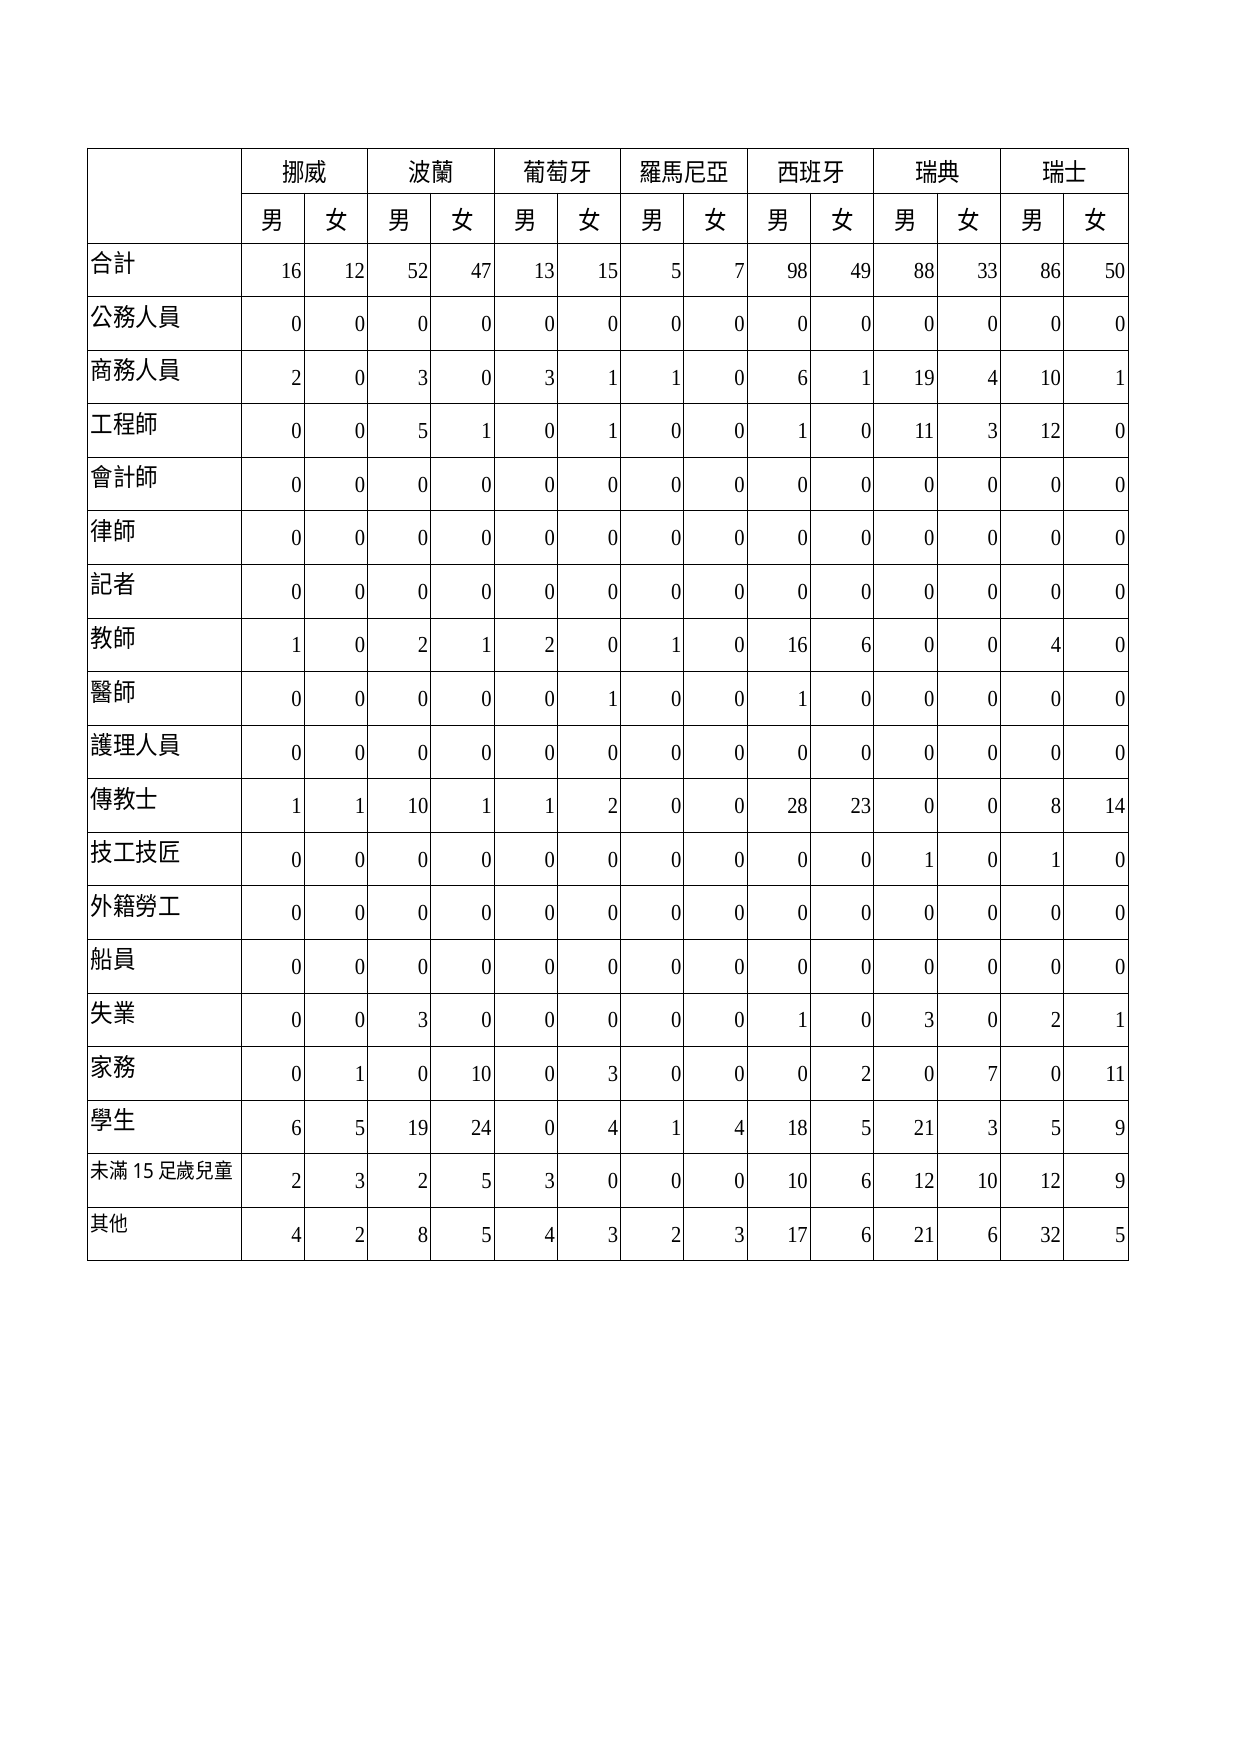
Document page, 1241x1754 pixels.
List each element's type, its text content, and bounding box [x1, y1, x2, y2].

table_cell 0 [938, 565, 1000, 617]
table_cell 0 [368, 297, 430, 350]
table_cell 3 [938, 1101, 1000, 1153]
table_cell 0 [938, 886, 1000, 939]
table_cell 0 [1064, 672, 1128, 724]
table_cell 0 [368, 511, 430, 564]
table_cell 3 [495, 351, 557, 403]
table_cell 0 [684, 1154, 747, 1207]
table_cell 1 [305, 779, 367, 832]
table_cell 未滿15足歲兒童 [88, 1154, 241, 1207]
table_cell 52 [368, 244, 430, 296]
table_cell 0 [368, 1047, 430, 1099]
table_cell 公務人員 [88, 297, 241, 350]
table_cell 8 [1001, 779, 1063, 832]
table_cell 0 [684, 458, 747, 510]
table_cell 0 [368, 565, 430, 617]
table_cell 3 [305, 1154, 367, 1207]
table_cell 12 [1001, 1154, 1063, 1207]
table_cell 1 [874, 833, 937, 885]
table_cell 1 [621, 351, 683, 403]
table_cell 0 [811, 833, 873, 885]
table_cell 16 [242, 244, 304, 296]
table_cell 24 [431, 1101, 494, 1153]
table_cell 0 [431, 940, 494, 992]
table_cell 0 [495, 833, 557, 885]
table_cell 0 [495, 404, 557, 457]
table_cell 0 [1064, 886, 1128, 939]
table_cell 0 [621, 779, 683, 832]
table_cell 0 [431, 886, 494, 939]
table_cell 0 [1064, 458, 1128, 510]
table_cell 0 [305, 458, 367, 510]
table_cell 0 [684, 779, 747, 832]
table_cell 18 [748, 1101, 810, 1153]
table_cell 13 [495, 244, 557, 296]
table_cell 0 [305, 297, 367, 350]
table_cell 0 [242, 458, 304, 510]
table_cell 6 [811, 1208, 873, 1260]
table_cell 47 [431, 244, 494, 296]
table_cell 1 [748, 404, 810, 457]
table_cell 0 [431, 351, 494, 403]
table_cell 外籍勞工 [88, 886, 241, 939]
table_cell 0 [1064, 565, 1128, 617]
table_cell 0 [1064, 619, 1128, 671]
table_cell 0 [558, 619, 620, 671]
table_cell 0 [305, 511, 367, 564]
table_cell 0 [684, 886, 747, 939]
table_cell 10 [431, 1047, 494, 1099]
table_cell 49 [811, 244, 873, 296]
table_cell 男 [621, 194, 683, 243]
table_cell 0 [1064, 726, 1128, 778]
table_cell 10 [748, 1154, 810, 1207]
table_cell 0 [431, 672, 494, 724]
table_cell 2 [495, 619, 557, 671]
table_cell 0 [431, 726, 494, 778]
table_cell 2 [368, 619, 430, 671]
table_cell 0 [558, 994, 620, 1046]
table_cell 33 [938, 244, 1000, 296]
table_cell 技工技匠 [88, 833, 241, 885]
table_header 波蘭 [368, 149, 494, 193]
table_cell 0 [748, 565, 810, 617]
table_cell 0 [242, 565, 304, 617]
table_cell 0 [305, 351, 367, 403]
table_cell 0 [495, 511, 557, 564]
table_cell 0 [558, 886, 620, 939]
table_cell 0 [811, 404, 873, 457]
table_cell 0 [621, 297, 683, 350]
table_cell 88 [874, 244, 937, 296]
table_cell 0 [368, 833, 430, 885]
table_cell 0 [938, 833, 1000, 885]
table_cell 0 [748, 833, 810, 885]
table_cell 0 [558, 511, 620, 564]
table_cell 10 [368, 779, 430, 832]
table_cell 0 [495, 565, 557, 617]
table_cell 0 [811, 726, 873, 778]
table_cell 0 [684, 994, 747, 1046]
table_cell 2 [1001, 994, 1063, 1046]
table_cell 0 [621, 404, 683, 457]
table_header 羅馬尼亞 [621, 149, 747, 193]
table_cell 0 [748, 458, 810, 510]
table_cell 0 [811, 940, 873, 992]
table_cell 16 [748, 619, 810, 671]
table_cell 2 [811, 1047, 873, 1099]
table_cell 0 [242, 297, 304, 350]
table_cell 0 [1064, 511, 1128, 564]
table_cell 0 [938, 940, 1000, 992]
table_cell 0 [242, 404, 304, 457]
table_cell 0 [748, 940, 810, 992]
table_header 瑞士 [1001, 149, 1128, 193]
table_cell 0 [811, 297, 873, 350]
table_cell 0 [621, 511, 683, 564]
table_cell 10 [938, 1154, 1000, 1207]
table_cell 0 [748, 1047, 810, 1099]
table_cell 12 [1001, 404, 1063, 457]
table_cell 5 [431, 1208, 494, 1260]
table_cell 3 [368, 351, 430, 403]
table_cell 1 [748, 994, 810, 1046]
table_cell 0 [811, 511, 873, 564]
table_cell 1 [1001, 833, 1063, 885]
table_cell 0 [938, 619, 1000, 671]
table_cell 11 [874, 404, 937, 457]
table_cell 0 [305, 833, 367, 885]
table_cell 0 [431, 565, 494, 617]
table_cell 0 [305, 940, 367, 992]
table_cell 0 [684, 351, 747, 403]
table_header 西班牙 [748, 149, 873, 193]
table_cell 1 [558, 672, 620, 724]
table_cell 0 [874, 779, 937, 832]
table_cell 女 [811, 194, 873, 243]
table_cell 失業 [88, 994, 241, 1046]
table_cell 12 [874, 1154, 937, 1207]
table_cell 1 [558, 351, 620, 403]
table_cell 1 [495, 779, 557, 832]
table_cell 0 [1001, 886, 1063, 939]
table_cell 0 [748, 886, 810, 939]
table_cell 0 [558, 940, 620, 992]
table_cell 0 [305, 619, 367, 671]
table_cell 男 [874, 194, 937, 243]
table_cell 4 [1001, 619, 1063, 671]
table_cell 1 [1064, 994, 1128, 1046]
table_cell 工程師 [88, 404, 241, 457]
table_cell 學生 [88, 1101, 241, 1153]
table_cell 0 [305, 672, 367, 724]
table_cell 男 [242, 194, 304, 243]
table_cell 0 [1064, 404, 1128, 457]
table_cell 0 [1001, 458, 1063, 510]
table_cell 3 [874, 994, 937, 1046]
table_cell 19 [368, 1101, 430, 1153]
table_cell 0 [558, 297, 620, 350]
table_cell 0 [495, 886, 557, 939]
table_cell 0 [811, 672, 873, 724]
table_cell 3 [938, 404, 1000, 457]
table_cell 男 [368, 194, 430, 243]
table_cell 6 [811, 619, 873, 671]
table_cell 0 [684, 940, 747, 992]
table_cell 12 [305, 244, 367, 296]
table_cell 0 [558, 458, 620, 510]
table_cell 0 [874, 511, 937, 564]
table_cell 5 [621, 244, 683, 296]
table_cell 女 [558, 194, 620, 243]
table_cell 0 [684, 404, 747, 457]
table_cell 0 [242, 672, 304, 724]
table_cell 21 [874, 1208, 937, 1260]
table_cell 0 [431, 994, 494, 1046]
table_cell 8 [368, 1208, 430, 1260]
table_cell 0 [684, 1047, 747, 1099]
table_cell 0 [558, 833, 620, 885]
table_cell 0 [874, 726, 937, 778]
table_header 挪威 [242, 149, 367, 193]
table_cell 0 [242, 886, 304, 939]
table_cell 1 [621, 619, 683, 671]
table_cell 會計師 [88, 458, 241, 510]
table_cell 0 [242, 511, 304, 564]
table_cell 0 [1064, 833, 1128, 885]
table_cell 0 [621, 565, 683, 617]
table_cell 9 [1064, 1154, 1128, 1207]
table_cell 0 [1001, 940, 1063, 992]
table_cell 1 [431, 779, 494, 832]
table_cell 9 [1064, 1101, 1128, 1153]
table_cell 0 [368, 940, 430, 992]
table_cell 21 [874, 1101, 937, 1153]
table_cell 男 [495, 194, 557, 243]
table_cell 5 [1001, 1101, 1063, 1153]
table_cell 女 [1064, 194, 1128, 243]
table_cell 家務 [88, 1047, 241, 1099]
table_cell 11 [1064, 1047, 1128, 1099]
table_cell 0 [431, 297, 494, 350]
table_cell 0 [305, 565, 367, 617]
table_cell 0 [242, 726, 304, 778]
table_cell 0 [305, 404, 367, 457]
table_cell 0 [811, 565, 873, 617]
table_cell 6 [748, 351, 810, 403]
table_cell 0 [558, 1154, 620, 1207]
table_cell 0 [558, 565, 620, 617]
table_cell 0 [368, 672, 430, 724]
table_cell 0 [621, 458, 683, 510]
table_cell 5 [368, 404, 430, 457]
table_cell 6 [811, 1154, 873, 1207]
table_cell 6 [242, 1101, 304, 1153]
table_cell 0 [242, 833, 304, 885]
table_cell 0 [621, 994, 683, 1046]
table_cell 0 [431, 458, 494, 510]
table_cell 女 [305, 194, 367, 243]
table_cell 男 [748, 194, 810, 243]
table_cell 0 [874, 672, 937, 724]
table_cell 1 [305, 1047, 367, 1099]
table_cell 0 [621, 672, 683, 724]
table_cell 4 [495, 1208, 557, 1260]
table_cell 0 [938, 511, 1000, 564]
table_cell 10 [1001, 351, 1063, 403]
table_cell 0 [368, 726, 430, 778]
table_cell 2 [621, 1208, 683, 1260]
table_cell 0 [621, 833, 683, 885]
table_cell 0 [874, 619, 937, 671]
table_cell 28 [748, 779, 810, 832]
table_cell 3 [558, 1208, 620, 1260]
table_cell 0 [242, 940, 304, 992]
table_header 瑞典 [874, 149, 1000, 193]
table_cell 0 [874, 940, 937, 992]
table_cell 1 [431, 619, 494, 671]
table_cell 船員 [88, 940, 241, 992]
table_cell 0 [431, 511, 494, 564]
table_cell 2 [558, 779, 620, 832]
table_cell 0 [874, 1047, 937, 1099]
table_cell 0 [748, 511, 810, 564]
table_cell 2 [305, 1208, 367, 1260]
table_cell 0 [1064, 940, 1128, 992]
table_cell 0 [305, 726, 367, 778]
table_cell 0 [495, 1101, 557, 1153]
table_cell 0 [938, 994, 1000, 1046]
table_cell 0 [684, 565, 747, 617]
table_cell 0 [748, 726, 810, 778]
table_cell 0 [811, 458, 873, 510]
table_cell 0 [811, 994, 873, 1046]
table_cell 0 [938, 779, 1000, 832]
table_cell 0 [558, 726, 620, 778]
table_cell 0 [1001, 565, 1063, 617]
table_cell 98 [748, 244, 810, 296]
table_cell 4 [558, 1101, 620, 1153]
table_cell 0 [938, 672, 1000, 724]
table_cell 5 [305, 1101, 367, 1153]
table_cell 86 [1001, 244, 1063, 296]
table_cell 3 [684, 1208, 747, 1260]
table_cell 0 [938, 458, 1000, 510]
table_cell 0 [684, 297, 747, 350]
table_cell 0 [621, 886, 683, 939]
table_cell 女 [938, 194, 1000, 243]
table_cell 0 [874, 297, 937, 350]
table_cell 15 [558, 244, 620, 296]
table_cell 4 [684, 1101, 747, 1153]
table_cell 0 [495, 458, 557, 510]
table_cell 2 [242, 1154, 304, 1207]
table_cell 0 [495, 994, 557, 1046]
table_cell 女 [684, 194, 747, 243]
table_cell 0 [621, 940, 683, 992]
table_cell 3 [558, 1047, 620, 1099]
table_cell 0 [1001, 297, 1063, 350]
table_cell 其他 [88, 1208, 241, 1260]
table_cell 7 [684, 244, 747, 296]
table_cell 0 [495, 672, 557, 724]
table_cell 50 [1064, 244, 1128, 296]
table_cell 男 [1001, 194, 1063, 243]
table_cell 0 [684, 833, 747, 885]
table_cell 32 [1001, 1208, 1063, 1260]
table_cell 0 [621, 1047, 683, 1099]
table_cell 0 [368, 886, 430, 939]
table_header 葡萄牙 [495, 149, 620, 193]
table_cell 記者 [88, 565, 241, 617]
table_cell 0 [1001, 1047, 1063, 1099]
table_cell 0 [684, 619, 747, 671]
table_cell 0 [938, 726, 1000, 778]
table_cell 0 [495, 726, 557, 778]
table_cell 0 [874, 565, 937, 617]
table_cell 女 [431, 194, 494, 243]
table_cell 6 [938, 1208, 1000, 1260]
table_cell 17 [748, 1208, 810, 1260]
table_cell 商務人員 [88, 351, 241, 403]
table_cell 教師 [88, 619, 241, 671]
table_cell 0 [621, 1154, 683, 1207]
table_header [88, 149, 241, 243]
table_cell 0 [684, 672, 747, 724]
table_cell 19 [874, 351, 937, 403]
table_cell 0 [368, 458, 430, 510]
table_cell 0 [242, 1047, 304, 1099]
table_cell 0 [1064, 297, 1128, 350]
table_cell 0 [1001, 511, 1063, 564]
table_cell 5 [1064, 1208, 1128, 1260]
table_cell 7 [938, 1047, 1000, 1099]
table_cell 1 [811, 351, 873, 403]
table_cell 0 [621, 726, 683, 778]
table_cell 23 [811, 779, 873, 832]
table_cell 0 [938, 297, 1000, 350]
table_cell 0 [1001, 726, 1063, 778]
table_cell 4 [938, 351, 1000, 403]
table_cell 5 [431, 1154, 494, 1207]
table_cell 1 [558, 404, 620, 457]
table_cell 2 [242, 351, 304, 403]
table_cell 4 [242, 1208, 304, 1260]
table_cell 律師 [88, 511, 241, 564]
table_cell 傳教士 [88, 779, 241, 832]
table_cell 1 [1064, 351, 1128, 403]
table_cell 5 [811, 1101, 873, 1153]
table_cell 0 [1001, 672, 1063, 724]
table_cell 0 [684, 726, 747, 778]
table_cell 0 [811, 886, 873, 939]
table_cell 0 [874, 458, 937, 510]
table_cell 醫師 [88, 672, 241, 724]
table_cell 0 [242, 994, 304, 1046]
table_cell 護理人員 [88, 726, 241, 778]
table_cell 0 [431, 833, 494, 885]
table_cell 合計 [88, 244, 241, 296]
table_cell 0 [495, 940, 557, 992]
table_cell 1 [431, 404, 494, 457]
table_cell 1 [242, 779, 304, 832]
table_cell 0 [305, 994, 367, 1046]
table_cell 3 [368, 994, 430, 1046]
table_cell 0 [874, 886, 937, 939]
table_cell 0 [495, 297, 557, 350]
table_cell 1 [621, 1101, 683, 1153]
table_cell 0 [748, 297, 810, 350]
table_cell 3 [495, 1154, 557, 1207]
table_cell 2 [368, 1154, 430, 1207]
table_cell 0 [684, 511, 747, 564]
table_cell 0 [495, 1047, 557, 1099]
table_cell 0 [305, 886, 367, 939]
table_cell 1 [242, 619, 304, 671]
table_cell 1 [748, 672, 810, 724]
table_cell 14 [1064, 779, 1128, 832]
